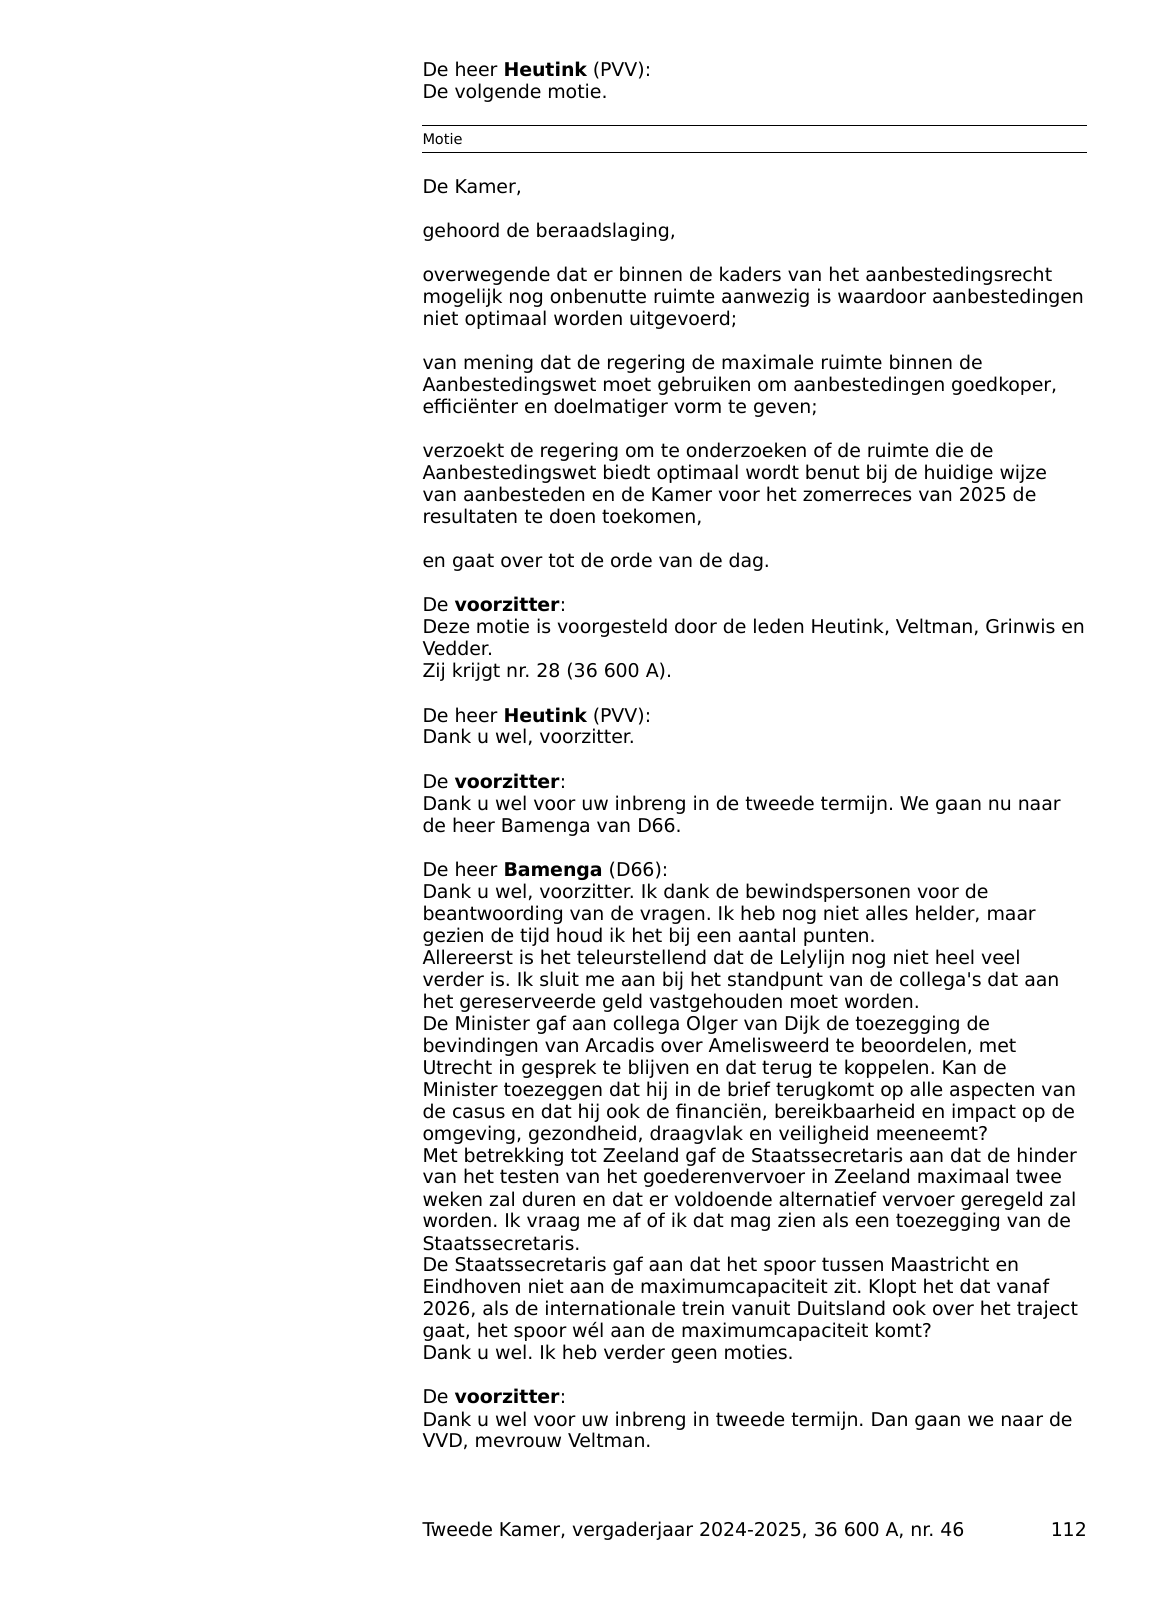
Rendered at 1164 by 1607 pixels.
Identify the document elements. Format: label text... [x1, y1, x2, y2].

text De Minister gaf aan collega Olger van Dijk de toezegging de bevindingen van Arcadis over Amelisweerd te beoordelen, met Utrecht in gesprek te blijven en dat terug te koppelen. Kan de Minister toezeggen dat hij in de brief terugkomt op alle aspecten van de casus en dat hij ook de financiën, bereikbaarheid en impact op de omgeving, gezondheid, draagvlak en veiligheid meeneemt? [422, 1013, 1087, 1144]
text De Staatssecretaris gaf aan dat het spoor tussen Maastricht en Eindhoven niet aan de maximumcapaciteit zit. Klopt het dat vanaf 2026, als de internationale trein vanuit Duitsland ook over het traject gaat, het spoor wél aan de maximumcapaciteit komt? [422, 1254, 1087, 1342]
text Deze motie is voorgesteld door de leden Heutink, Veltman, Grinwis en Vedder. [422, 616, 1087, 660]
text Dank u wel. Ik heb verder geen moties. [422, 1342, 1087, 1364]
text Dank u wel, voorzitter. Ik dank de bewindspersonen voor de beantwoording van de vragen. Ik heb nog niet alles helder, maar gezien de tijd houd ik het bij een aantal punten. [422, 881, 1087, 947]
text Dank u wel voor uw inbreng in de tweede termijn. We gaan nu naar de heer Bamenga van D66. [422, 793, 1087, 837]
text overwegende dat er binnen de kaders van het aanbestedingsrecht mogelijk nog onbenutte ruimte aanwezig is waardoor aanbestedingen niet optimaal worden uitgevoerd; [422, 264, 1087, 330]
text De voorzitter: [422, 1386, 1087, 1408]
text Met betrekking tot Zeeland gaf de Staatssecretaris aan dat de hinder van het testen van het goederenvervoer in Zeeland maximaal twee weken zal duren en dat er voldoende alternatief vervoer geregeld zal worden. Ik vraag me af of ik dat mag zien als een toezegging van de Staatssecretaris. [422, 1144, 1087, 1254]
text Dank u wel voor uw inbreng in tweede termijn. Dan gaan we naar de VVD, mevrouw Veltman. [422, 1408, 1087, 1452]
text en gaat over tot de orde van de dag. [422, 550, 1087, 572]
text van mening dat de regering de maximale ruimte binnen de Aanbestedingswet moet gebruiken om aanbestedingen goedkoper, efficiënter en doelmatiger vorm te geven; [422, 352, 1087, 418]
text De heer Bamenga (D66): [422, 859, 1087, 881]
text De Kamer, [422, 176, 1087, 197]
text verzoekt de regering om te onderzoeken of de ruimte die de Aanbestedingswet biedt optimaal wordt benut bij de huidige wijze van aanbesteden en de Kamer voor het zomerreces van 2025 de resultaten te doen toekomen, [422, 440, 1087, 528]
text gehoord de beraadslaging, [422, 220, 1087, 242]
table_header Motie [422, 126, 1087, 152]
text De voorzitter: [422, 771, 1087, 793]
text De voorzitter: [422, 594, 1087, 616]
text Allereerst is het teleurstellend dat de Lelylijn nog niet heel veel verder is. Ik sluit me aan bij het standpunt van de collega's dat aan het gereserveerde geld vastgehouden moet worden. [422, 947, 1087, 1013]
text De volgende motie. [422, 81, 1087, 103]
text Dank u wel, voorzitter. [422, 726, 1087, 748]
text De heer Heutink (PVV): [422, 59, 1087, 81]
text Zij krijgt nr. 28 (36 600 A). [422, 660, 1087, 682]
text De heer Heutink (PVV): [422, 704, 1087, 726]
